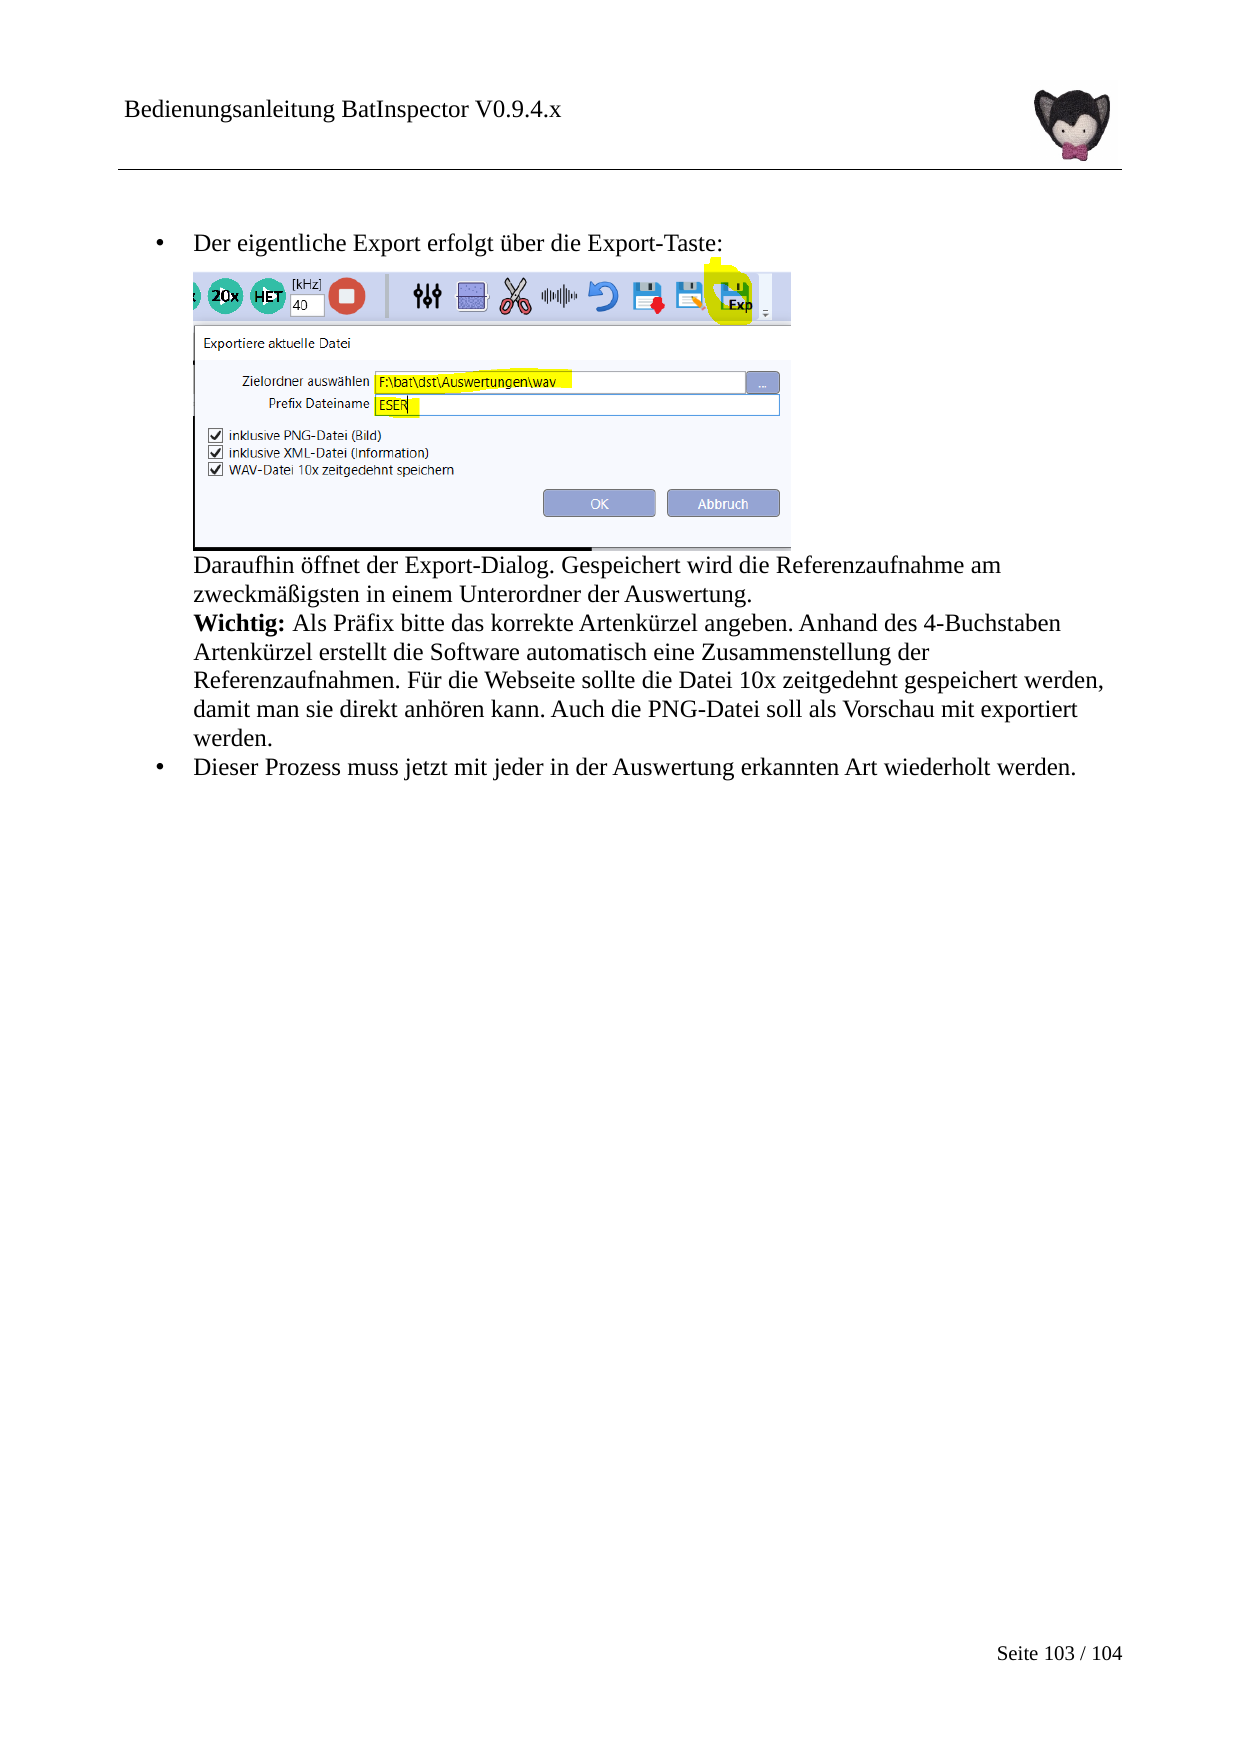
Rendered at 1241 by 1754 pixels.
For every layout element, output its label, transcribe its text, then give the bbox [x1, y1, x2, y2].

list Der eigentliche Export erfolgt über die Export-Taste: Daraufhin öffnet der Export-Dialog. Gespeichert wird die Referenzaufnahme am zweckmäßigsten in einem Unterordner der Auswertung. Wichtig: Als Präfix bitte das korrekte Artenkürzel angeben. Anhand des 4-Buchstaben Artenkürzel erstellt die Software automatisch eine Zusammenstellung der Referenzaufnahmen. Für die Webseite sollte die Datei 10x zeitgedehnt gespeichert werden, damit man sie direkt anhören kann. Auch die PNG-Datei soll als Vorschau mit exportiert werden. [156, 228, 1122, 752]
picture [1030, 80, 1119, 169]
list Dieser Prozess muss jetzt mit jeder in der Auswertung erkannten Art wiederholt werden. [156, 752, 1122, 780]
picture [193, 257, 791, 551]
